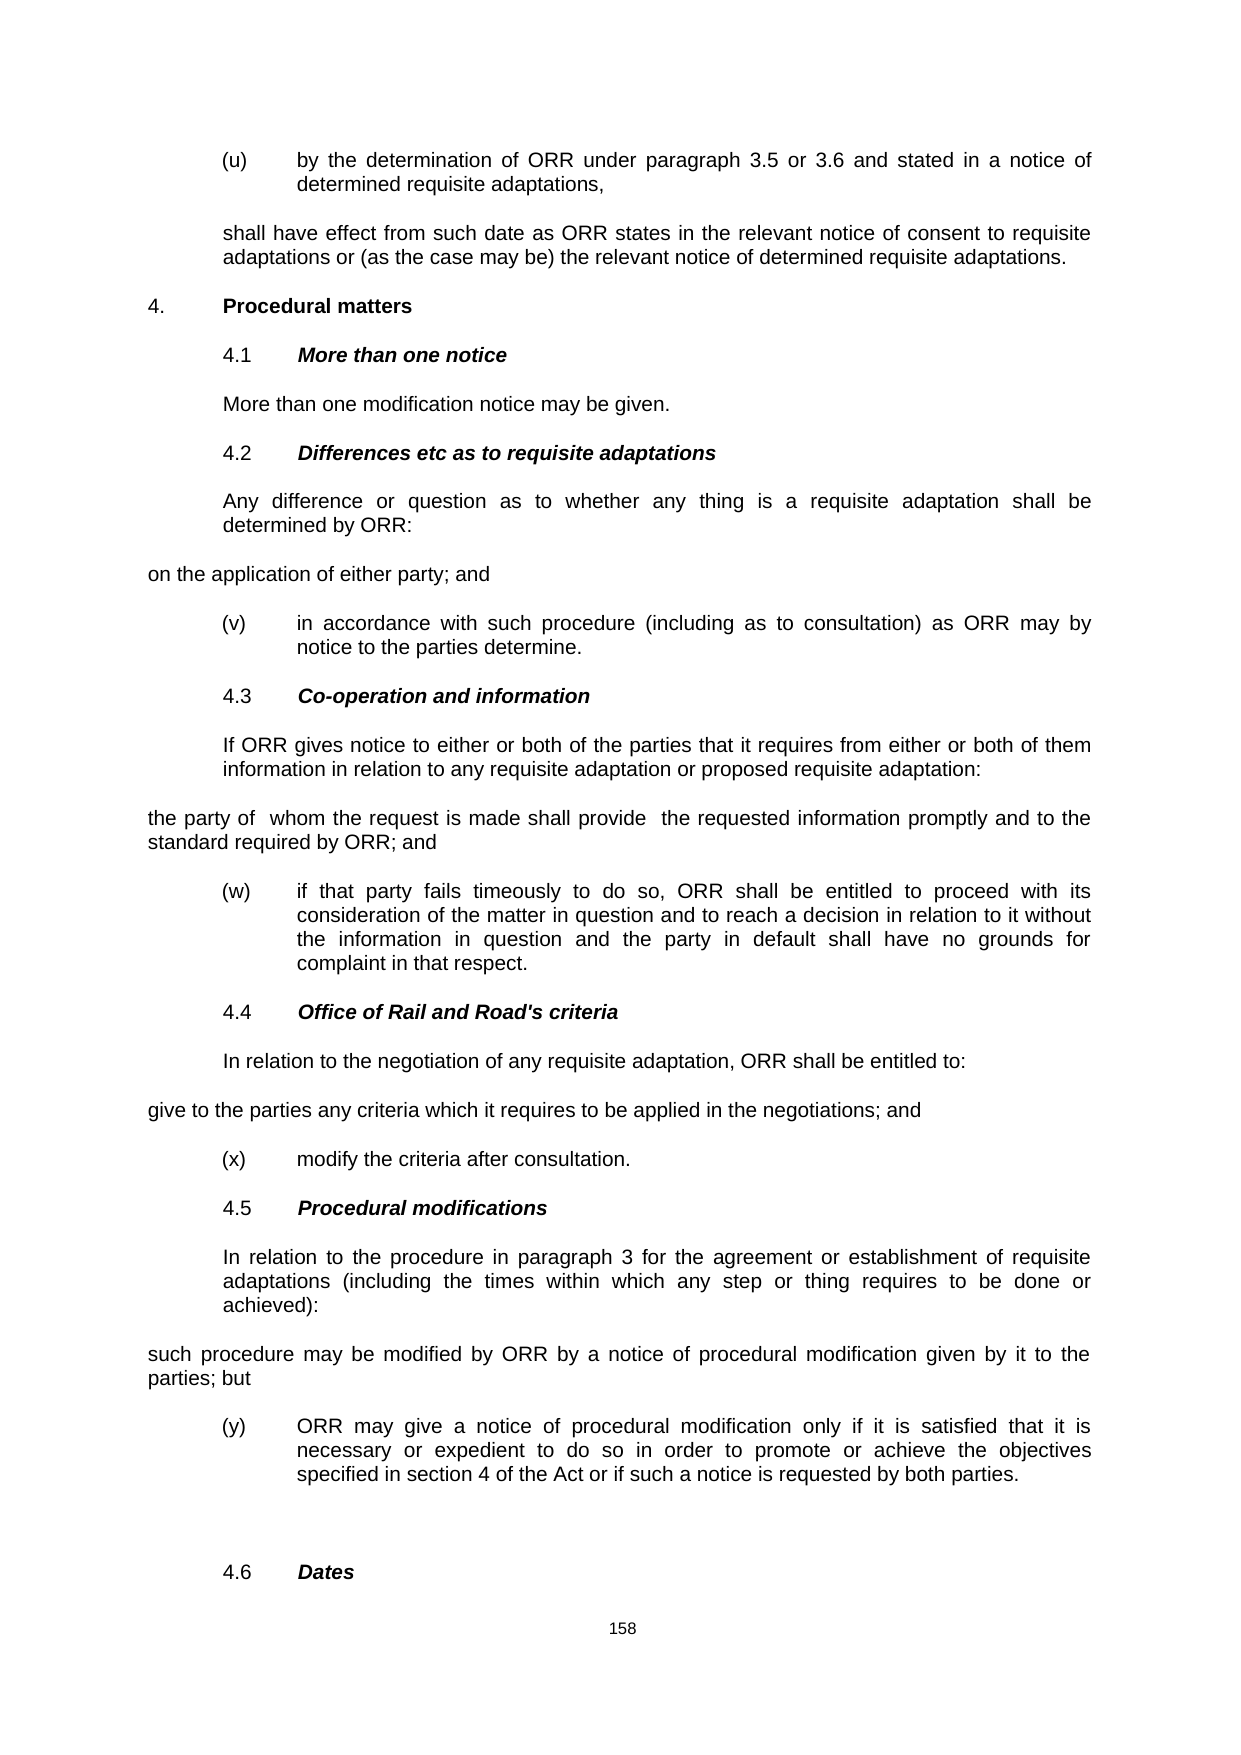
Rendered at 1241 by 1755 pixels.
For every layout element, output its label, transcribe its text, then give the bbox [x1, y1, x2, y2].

subtitle such procedure may be modified by ORR by a notice of procedural modification given by it to the parties; but [148, 1341, 1093, 1389]
list Procedural matters [148, 293, 1093, 317]
subtitle on the application of either party; and [148, 562, 1093, 586]
subtitle the party of whom the request is made shall provide the requested information promptly and to the standard required by ORR; and [148, 806, 1093, 854]
subtitle in accordance with such procedure (including as to consultation) as ORR may by notice to the parties determine. [222, 611, 1093, 659]
text shall have effect from such date as ORR states in the relevant notice of consent to requisite adaptations or (as the case may be) the relevant notice of determined requisite adaptations. [223, 221, 1093, 268]
list Procedural modifications [223, 1196, 1093, 1219]
subtitle if that party fails timeously to do so, ORR shall be entitled to proceed with its consideration of the matter in question and to reach a decision in relation to it without the information in question and the party in default shall have no grounds for complaint in that respect. [222, 879, 1093, 975]
list Co-operation and information [223, 684, 1093, 708]
text More than one modification notice may be given. [223, 391, 1093, 415]
subtitle modify the criteria after consultation. [222, 1147, 1093, 1171]
text In relation to the procedure in paragraph 3 for the agreement or establishment of requisite adaptations (including the times within which any step or thing requires to be done or achieved): [223, 1244, 1093, 1316]
list More than one notice [223, 342, 1093, 366]
list Differences etc as to requisite adaptations [223, 440, 1093, 464]
text If ORR gives notice to either or both of the parties that it requires from either or both of them information in relation to any requisite adaptation or proposed requisite adaptation: [223, 733, 1093, 781]
list Office of Rail and Road's criteria [223, 1000, 1093, 1024]
subtitle ORR may give a notice of procedural modification only if it is satisfied that it is necessary or expedient to do so in order to promote or achieve the objectives specified in section 4 of the Act or if such a notice is requested by both parties. [222, 1414, 1093, 1486]
list Dates [223, 1560, 1093, 1584]
subtitle give to the parties any criteria which it requires to be applied in the negotiations; and [148, 1098, 1093, 1122]
subtitle by the determination of ORR under paragraph 3.5 or 3.6 and stated in a notice of determined requisite adaptations, [222, 148, 1093, 196]
text In relation to the negotiation of any requisite adaptation, ORR shall be entitled to: [223, 1049, 1093, 1073]
text Any difference or question as to whether any thing is a requisite adaptation shall be determined by ORR: [223, 489, 1093, 537]
